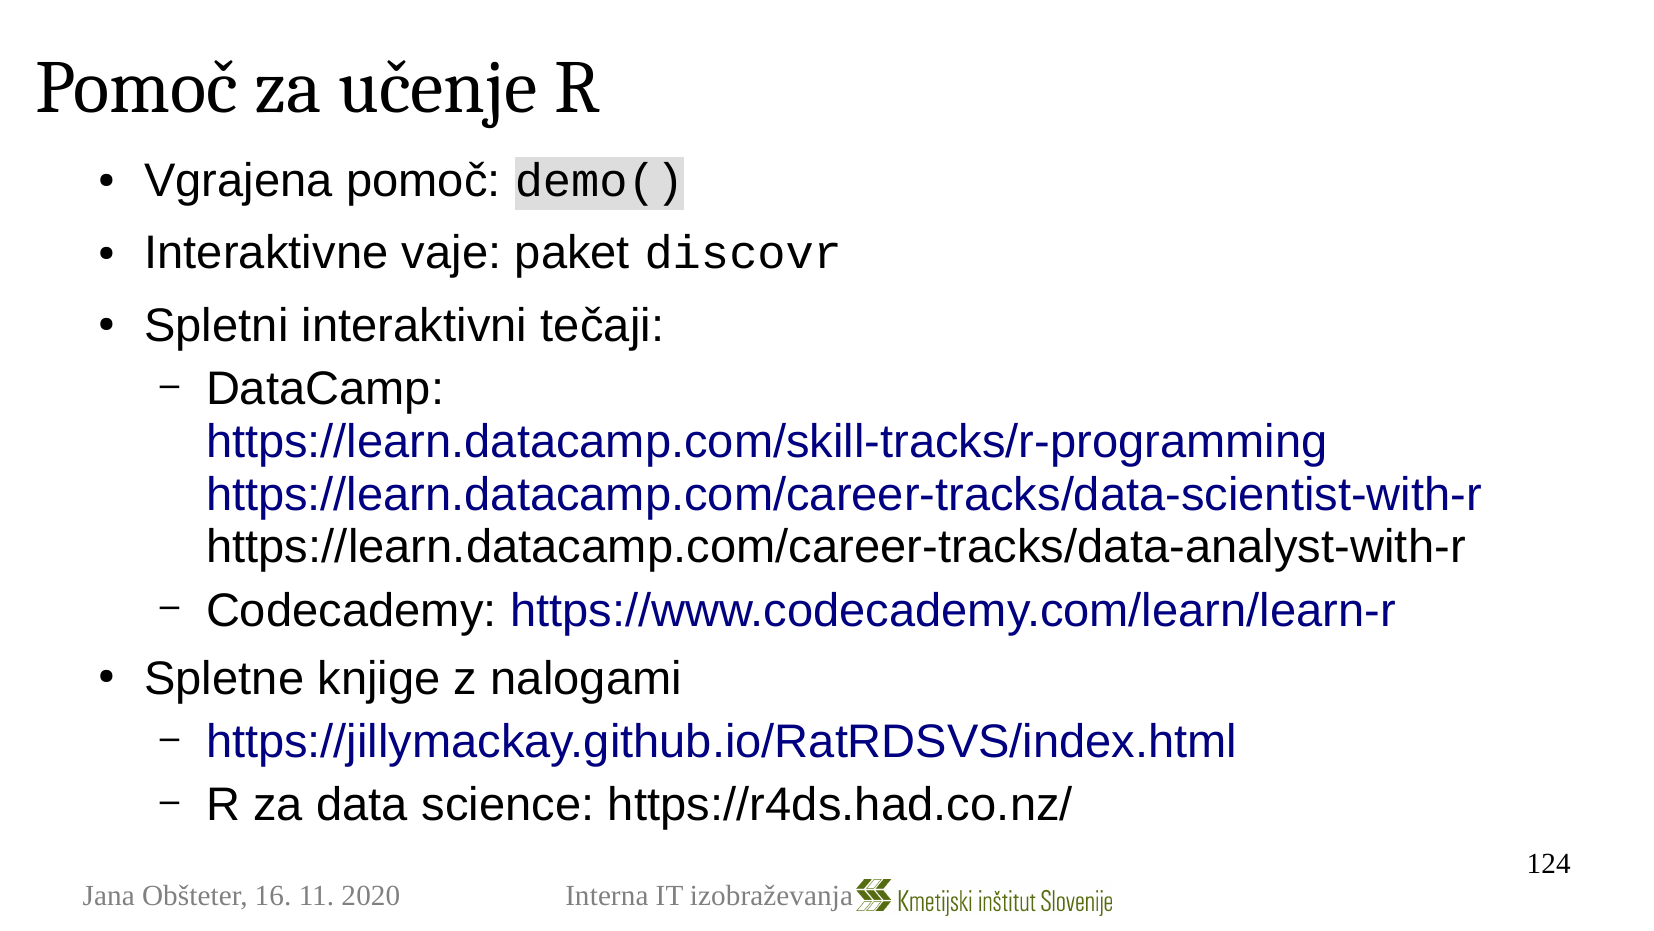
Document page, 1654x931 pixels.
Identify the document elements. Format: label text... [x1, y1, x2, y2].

title Pomoč za učenje R [35, 21, 1524, 154]
picture [856, 879, 1112, 916]
list Vgrajena pomoč: demo() Interaktivne vaje: paket discovr Spletni interaktivni tečaji: DataCamp: https://learn.datacamp.com/skill-tracks/r-programming https://learn.datacamp.com/career-tracks/data-scientist-with-r https://learn.datacamp.com/career-tracks/data-analyst-with-r Codecademy: https://www.codecademy.com/learn/learn-r Spletne knjige z nalogami https://jillymackay.github.io/RatRDSVS/index.html R za data science: https://r4ds.had.co.nz/ [82, 153, 1630, 839]
